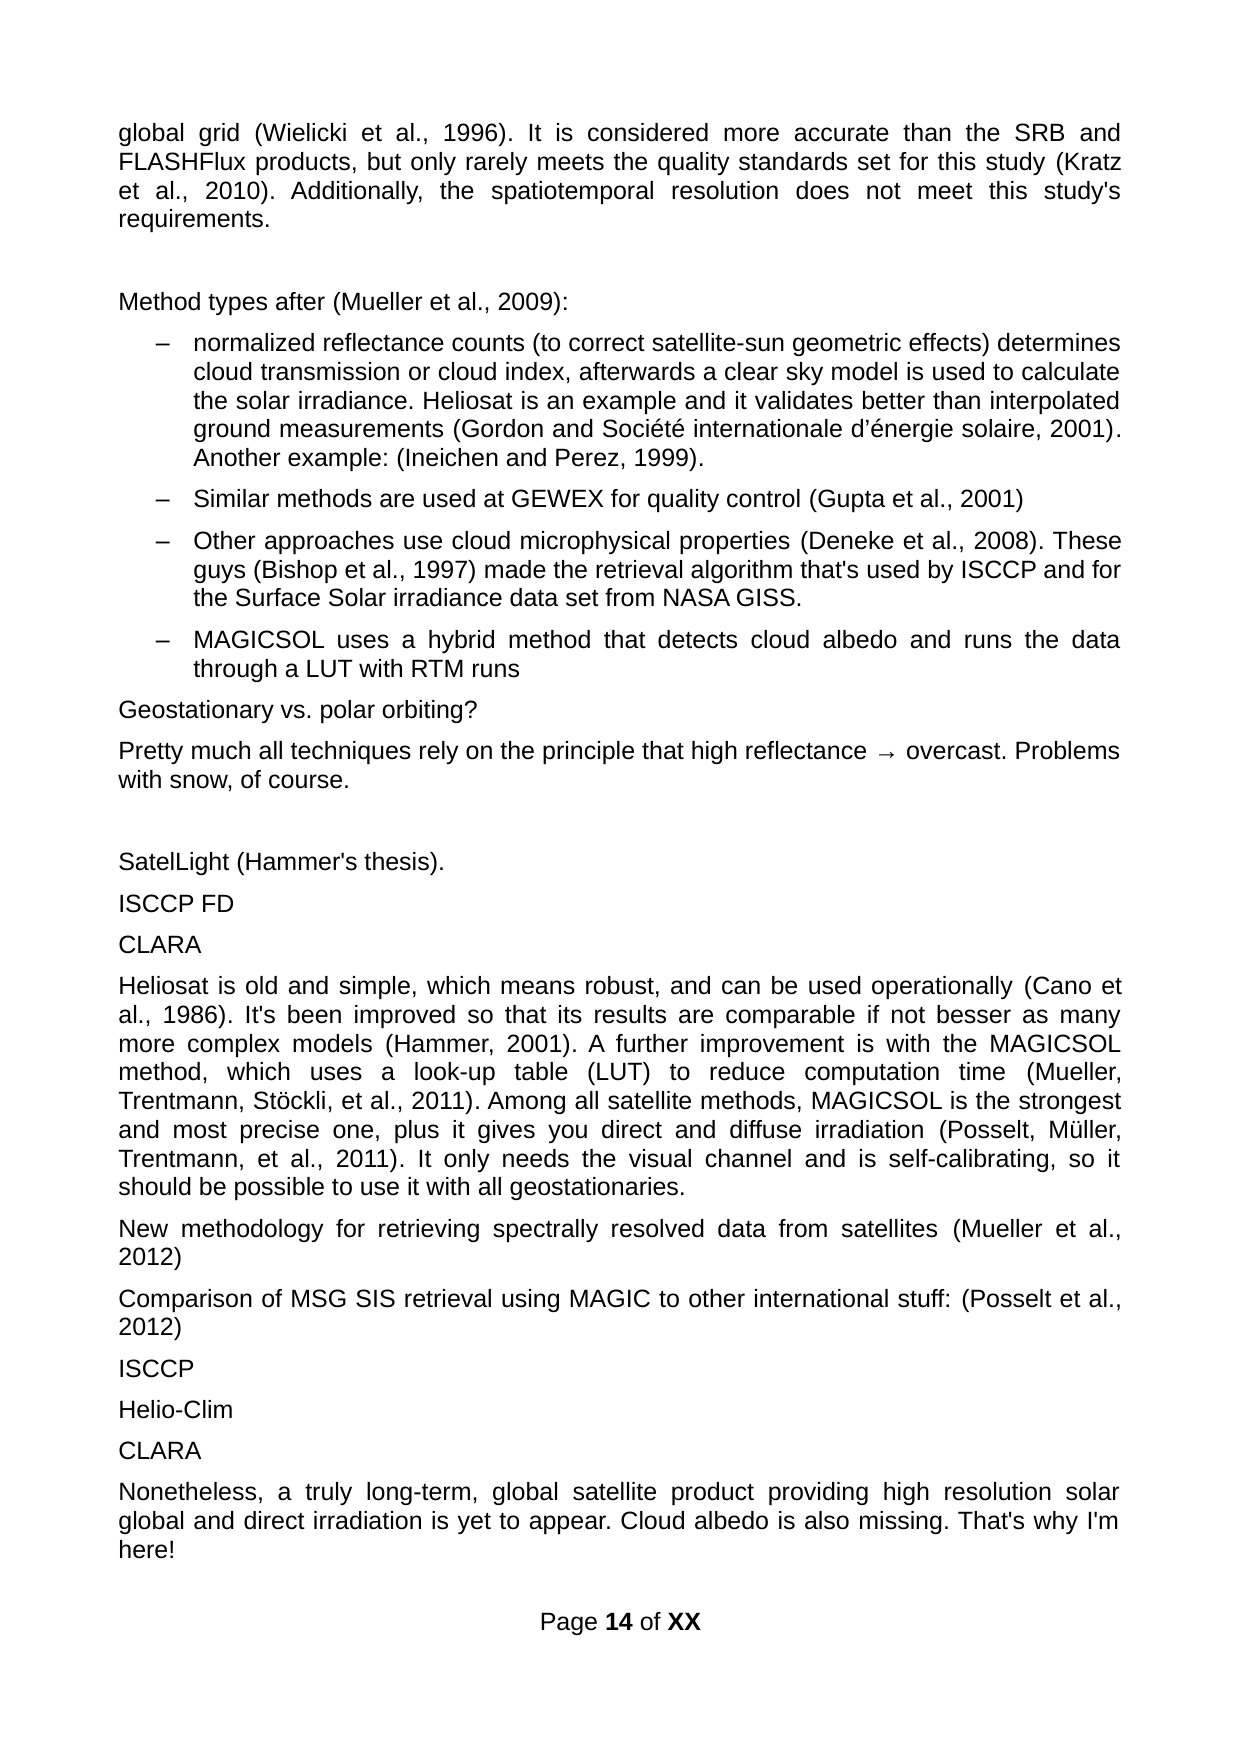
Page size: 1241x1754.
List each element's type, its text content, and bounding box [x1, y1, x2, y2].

text SatelLight (Hammer's thesis). [118, 847, 1122, 876]
text Method types after (Mueller et al., 2009): [118, 287, 1122, 316]
text ISCCP FD [118, 888, 1122, 917]
list normalized reflectance counts (to correct satellite-sun geometric effects) determines cloud transmission or cloud index, afterwards a clear sky model is used to calculate the solar irradiance. Heliosat is an example and it validates better than interpolated ground measurements (Gordon and Société internationale d’énergie solaire, 2001). Another example: (Ineichen and Perez, 1999). [156, 328, 1122, 472]
text global grid (Wielicki et al., 1996). It is considered more accurate than the SRB and FLASHFlux products, but only rarely meets the quality standards set for this study (Kratz et al., 2010). Additionally, the spatiotemporal resolution does not meet this study's requirements. [118, 118, 1122, 233]
list MAGICSOL uses a hybrid method that detects cloud albedo and runs the data through a LUT with RTM runs [156, 625, 1122, 682]
text Heliosat is old and simple, which means robust, and can be used operationally (Cano et al., 1986). It's been improved so that its results are comparable if not besser as many more complex models (Hammer, 2001). A further improvement is with the MAGICSOL method, which uses a look-up table (LUT) to reduce computation time (Mueller, Trentmann, Stöckli, et al., 2011). Among all satellite methods, MAGICSOL is the strongest and most precise one, plus it gives you direct and diffuse irradiation (Posselt, Müller, Trentmann, et al., 2011). It only needs the visual channel and is self-calibrating, so it should be possible to use it with all geostationaries. [118, 971, 1122, 1201]
text CLARA [118, 1436, 1122, 1465]
list Other approaches use cloud microphysical properties (Deneke et al., 2008). These guys (Bishop et al., 1997) made the retrieval algorithm that's used by ISCCP and for the Surface Solar irradiance data set from NASA GISS. [156, 526, 1122, 612]
text Helio-Clim [118, 1395, 1122, 1423]
text Nonetheless, a truly long-term, global satellite product providing high resolution solar global and direct irradiation is yet to appear. Cloud albedo is also missing. That's why I'm here! [118, 1477, 1122, 1563]
text New methodology for retrieving spectrally resolved data from satellites (Mueller et al., 2012) [118, 1213, 1122, 1271]
list Similar methods are used at GEWEX for quality control (Gupta et al., 2001) [156, 484, 1122, 513]
text Geostationary vs. polar orbiting? [118, 695, 1122, 723]
text ISCCP [118, 1353, 1122, 1382]
text Comparison of MSG SIS retrieval using MAGIC to other international stuff: (Posselt et al., 2012) [118, 1283, 1122, 1341]
text CLARA [118, 930, 1122, 958]
text Pretty much all techniques rely on the principle that high reflectance → overcast. Problems with snow, of course. [118, 736, 1122, 793]
